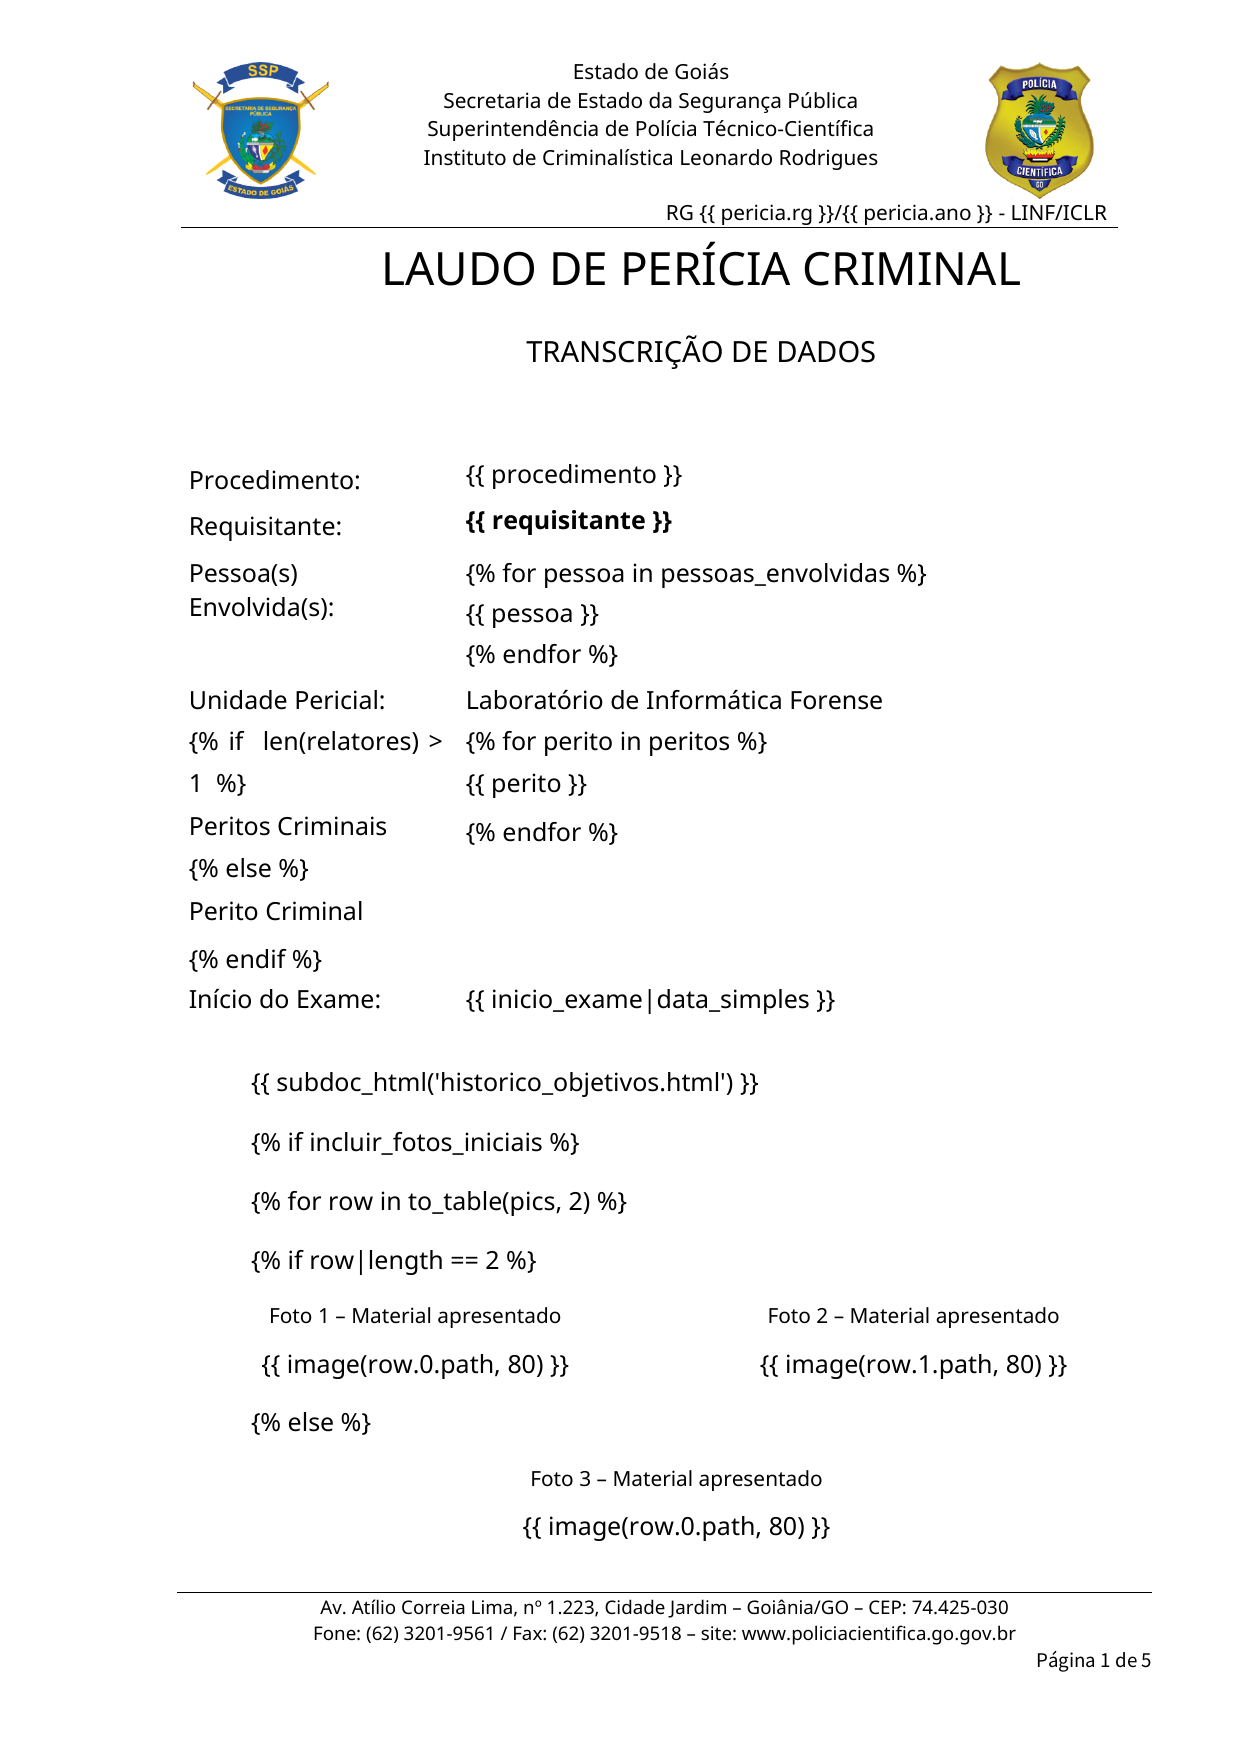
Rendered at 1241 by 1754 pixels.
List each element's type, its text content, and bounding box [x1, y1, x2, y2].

picture [985, 62, 1094, 199]
text TRANSCRIÇÃO DE DADOS [177, 331, 1152, 371]
table_cell Laboratório de Informática Forense [454, 677, 1124, 723]
table_header {{ procedimento }} [454, 456, 1124, 503]
text {% if incluir_fotos_iniciais %} [177, 1124, 1152, 1158]
table_cell {{ requisitante }} [454, 503, 1124, 549]
text {{ subdoc_html('historico_objetivos.html') }} [177, 1065, 1152, 1099]
table_cell Unidade Pericial: [177, 677, 454, 723]
table_cell {% for pessoa in pessoas_envolvidas %} {{ pessoa }} {% endfor %} [454, 549, 1124, 677]
text {% if row|length == 2 %} [177, 1242, 1152, 1277]
text {% for row in to_table(pics, 2) %} [177, 1183, 1152, 1217]
text LAUDO DE PERÍCIA CRIMINAL [177, 236, 1152, 299]
table_cell {% for perito in peritos %} {{ perito }} {% endfor %} [454, 723, 1124, 976]
table_cell {{ inicio_exame|data_simples }} [454, 976, 1124, 1022]
picture [192, 62, 329, 199]
table_cell {% if len(relatores) > 1 %} Peritos Criminais {% else %} Perito Criminal {% endif %} [177, 723, 454, 976]
table_header Procedimento: [177, 456, 454, 503]
table_cell Pessoa(s) Envolvida(s): [177, 549, 454, 677]
table_header Foto 2 – Material apresentado {{ image(row.1.path, 80) }} [664, 1302, 1163, 1404]
table_header Foto 3 – Material apresentado {{ image(row.0.path, 80) }} [166, 1464, 1187, 1586]
table_cell Início do Exame: [177, 976, 454, 1022]
table_cell Requisitante: [177, 503, 454, 549]
text {% else %} [177, 1404, 1152, 1439]
table_header Foto 1 – Material apresentado {{ image(row.0.path, 80) }} [166, 1302, 664, 1404]
